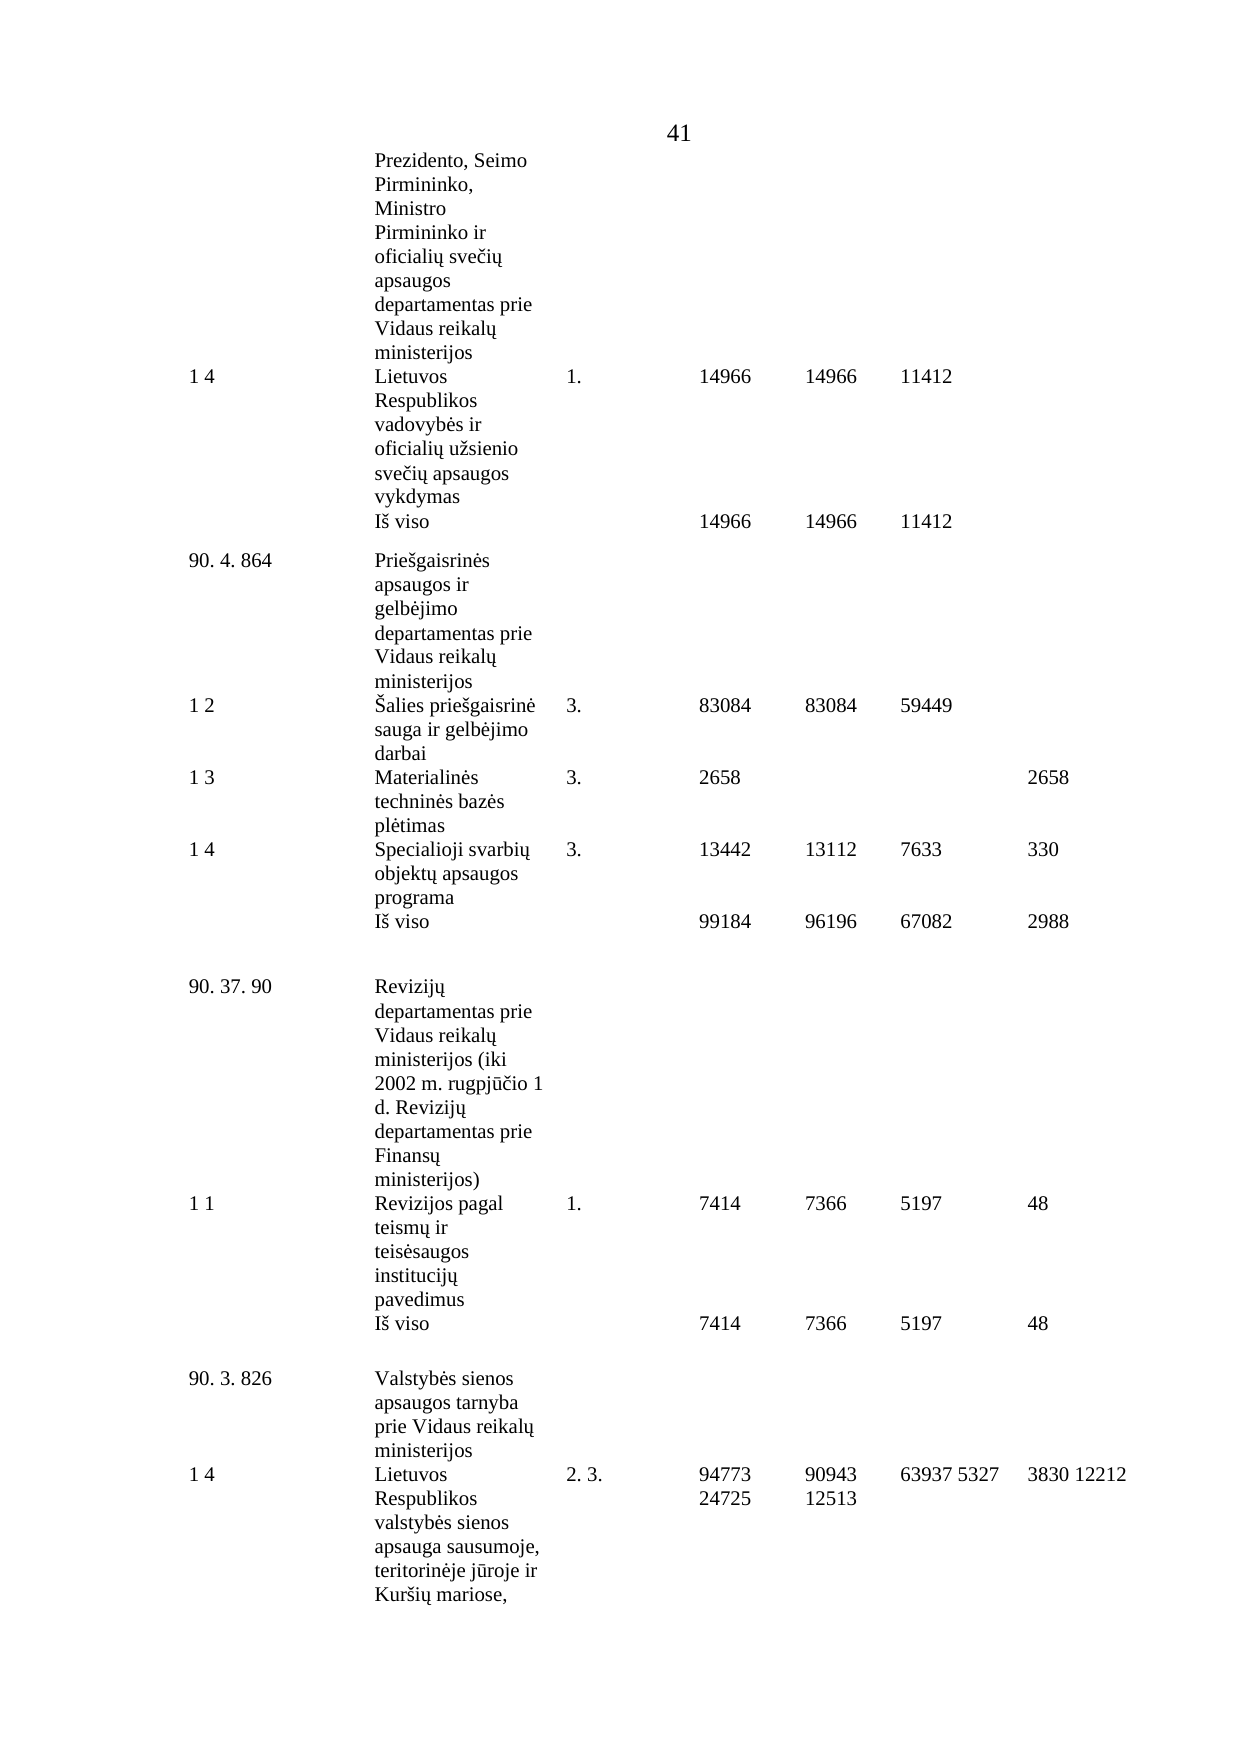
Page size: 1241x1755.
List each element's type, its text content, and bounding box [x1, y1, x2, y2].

table_cell [1016, 148, 1181, 364]
table_cell 2658 [688, 765, 793, 837]
table_cell [1016, 509, 1181, 548]
table_cell [889, 148, 1016, 364]
table_cell [555, 1311, 688, 1366]
table_cell 1 3 [177, 765, 363, 837]
table_cell [1016, 975, 1181, 1191]
table_cell 3. [555, 765, 688, 837]
table_cell 1 4 [177, 837, 363, 909]
table_cell 330 [1016, 837, 1181, 909]
table_cell 1. [555, 364, 688, 508]
table_cell 13442 [688, 837, 793, 909]
table_cell [555, 548, 688, 693]
table_cell [177, 509, 363, 548]
table_cell 1. [555, 1191, 688, 1311]
table_cell 90. 3. 826 [177, 1366, 363, 1462]
table_cell Revizijos pagal teismų ir teisėsaugos institucijų pavedimus [363, 1191, 555, 1311]
table_cell 90. 4. 864 [177, 548, 363, 693]
table_cell 14966 [688, 509, 793, 548]
table_cell Revizijų departamentas prie Vidaus reikalų ministerijos (iki 2002 m. rugpjūčio 1 d. Revizijų departamentas prie Finansų ministerijos) [363, 975, 555, 1191]
table_cell [555, 148, 688, 364]
table_cell [1016, 693, 1181, 765]
table_cell Lietuvos Respublikos vadovybės ir oficialių užsienio svečių apsaugos vykdymas [363, 364, 555, 508]
table_cell [889, 548, 1016, 693]
table_cell [794, 765, 889, 837]
table_cell 3830 12212 [1016, 1462, 1181, 1606]
table_cell 14966 [794, 509, 889, 548]
table_cell 7414 [688, 1191, 793, 1311]
table_cell Specialioji svarbių objektų apsaugos programa [363, 837, 555, 909]
table_cell [555, 1366, 688, 1462]
table_cell [794, 148, 889, 364]
table_cell Valstybės sienos apsaugos tarnyba prie Vidaus reikalų ministerijos [363, 1366, 555, 1462]
table_cell 2. 3. [555, 1462, 688, 1606]
table_cell Šalies priešgaisrinė sauga ir gelbėjimo darbai [363, 693, 555, 765]
table_cell 5197 [889, 1311, 1016, 1366]
table_cell 11412 [889, 509, 1016, 548]
table_cell 11412 [889, 364, 1016, 508]
table_cell 48 [1016, 1311, 1181, 1366]
table_cell [688, 148, 793, 364]
table_cell 7633 [889, 837, 1016, 909]
table_cell [688, 548, 793, 693]
table_cell [555, 975, 688, 1191]
table_cell 1 4 [177, 364, 363, 508]
table_cell 14966 [688, 364, 793, 508]
table_cell 59449 [889, 693, 1016, 765]
table_cell [1016, 364, 1181, 508]
table_cell 13112 [794, 837, 889, 909]
table_cell Priešgaisrinės apsaugos ir gelbėjimo departamentas prie Vidaus reikalų ministerijos [363, 548, 555, 693]
table_cell 5197 [889, 1191, 1016, 1311]
table_cell 90. 37. 90 [177, 975, 363, 1191]
table_cell [1016, 548, 1181, 693]
table_cell [177, 909, 363, 974]
table_cell 7366 [794, 1311, 889, 1366]
table_cell 7366 [794, 1191, 889, 1311]
table_cell 99184 [688, 909, 793, 974]
table_cell [889, 1366, 1016, 1462]
table_cell [555, 909, 688, 974]
table_cell 48 [1016, 1191, 1181, 1311]
table_cell 1 2 [177, 693, 363, 765]
table_cell 2658 [1016, 765, 1181, 837]
table_cell 1 1 [177, 1191, 363, 1311]
table_cell [688, 1366, 793, 1462]
table_cell [889, 765, 1016, 837]
table_cell Prezidento, Seimo Pirmininko, Ministro Pirmininko ir oficialių svečių apsaugos departamentas prie Vidaus reikalų ministerijos [363, 148, 555, 364]
table_cell 7414 [688, 1311, 793, 1366]
table_cell 67082 [889, 909, 1016, 974]
table_cell [1016, 1366, 1181, 1462]
table_cell Lietuvos Respublikos valstybės sienos apsauga sausumoje, teritorinėje jūroje ir Kuršių mariose, [363, 1462, 555, 1606]
table_cell Materialinės techninės bazės plėtimas [363, 765, 555, 837]
table_cell [794, 1366, 889, 1462]
table_cell 90943 12513 [794, 1462, 889, 1606]
table_cell Iš viso [363, 509, 555, 548]
table_cell 83084 [688, 693, 793, 765]
table_cell 1 4 [177, 1462, 363, 1606]
table_cell 94773 24725 [688, 1462, 793, 1606]
table_cell [555, 509, 688, 548]
table_cell 83084 [794, 693, 889, 765]
table_cell 63937 5327 [889, 1462, 1016, 1606]
table_cell 2988 [1016, 909, 1181, 974]
table_cell [688, 975, 793, 1191]
table_cell [794, 548, 889, 693]
table_cell 14966 [794, 364, 889, 508]
table_cell 3. [555, 837, 688, 909]
table_cell Iš viso [363, 909, 555, 974]
table_cell 96196 [794, 909, 889, 974]
table_cell [889, 975, 1016, 1191]
table_cell 3. [555, 693, 688, 765]
table_cell [794, 975, 889, 1191]
table_cell Iš viso [363, 1311, 555, 1366]
table_cell [177, 148, 363, 364]
table_cell [177, 1311, 363, 1366]
